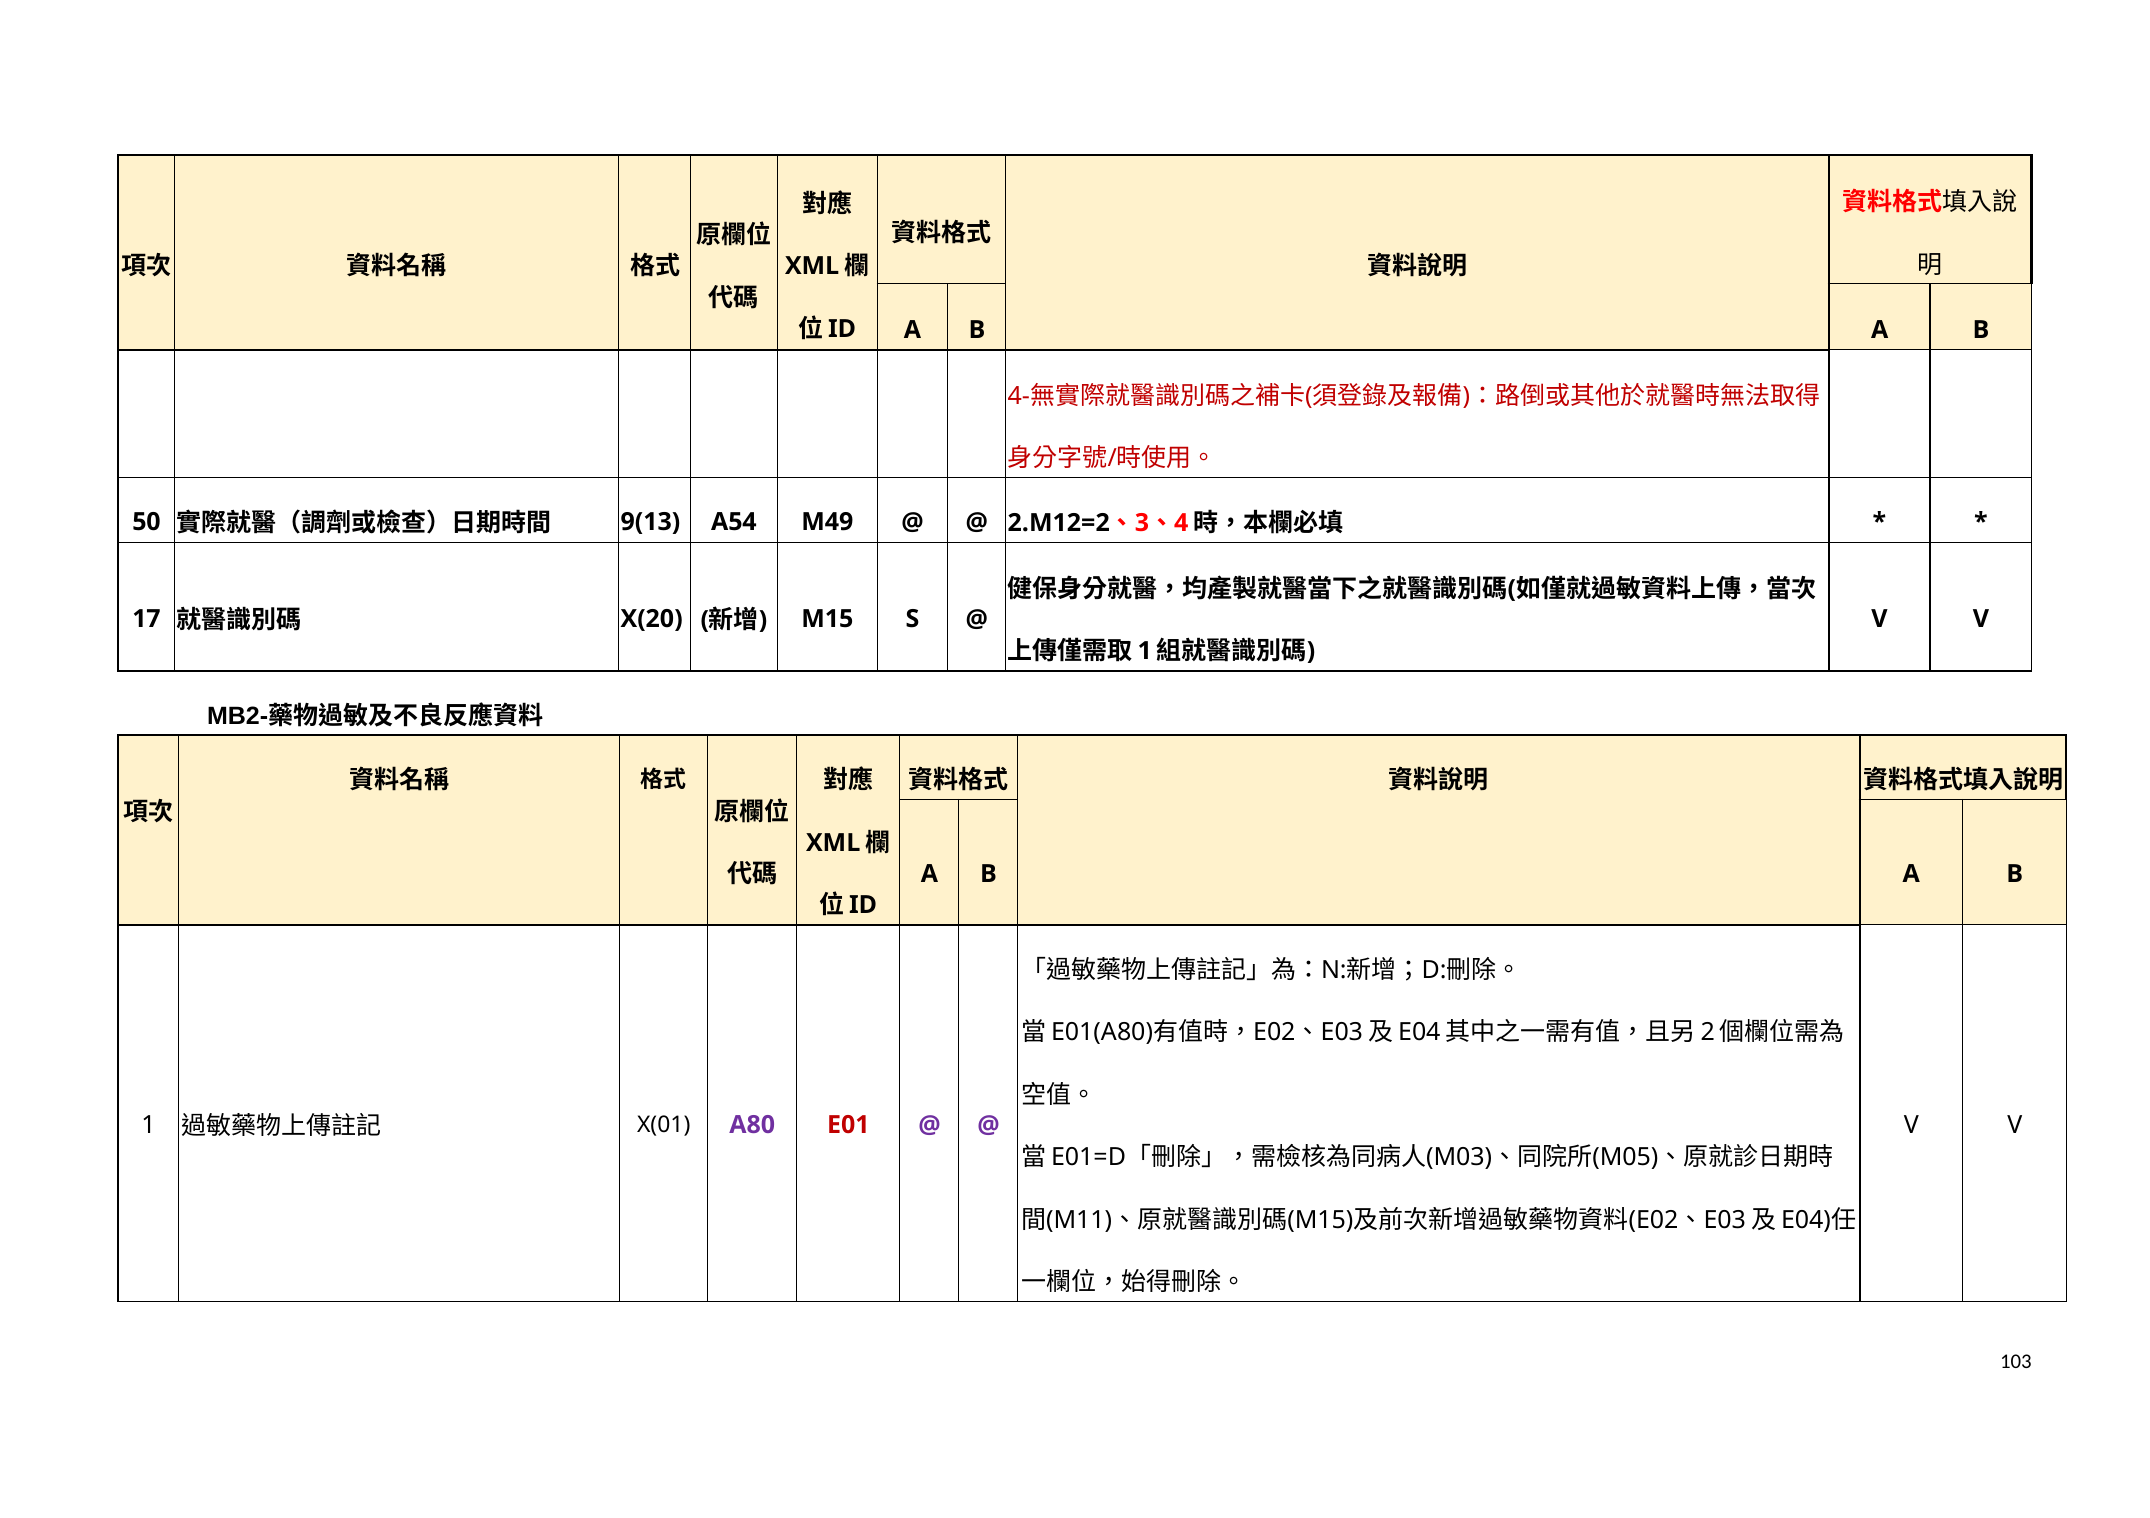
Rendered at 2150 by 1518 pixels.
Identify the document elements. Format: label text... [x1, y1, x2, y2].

table_header 原欄位代碼 [708, 736, 796, 924]
table_cell [119, 351, 174, 477]
table_cell [878, 351, 947, 477]
table_header 資料名稱 [175, 156, 618, 349]
table_cell (新增) [691, 543, 777, 669]
table_header 對應XML欄位ID [778, 156, 877, 349]
table_cell @ [878, 478, 947, 542]
table_cell X(20) [619, 543, 690, 669]
table_cell [778, 351, 877, 477]
table_cell V [1830, 543, 1929, 669]
table_header 資料格式 [878, 156, 1005, 283]
table_header 資料名稱 [179, 736, 619, 924]
table_cell [1931, 350, 2031, 477]
table_cell [948, 351, 1005, 477]
table_header 格式 [619, 156, 690, 349]
table_cell * [1830, 478, 1929, 542]
table_cell V [1963, 925, 2066, 1301]
table_cell 9(13) [619, 478, 690, 542]
table_cell [619, 351, 690, 477]
table_cell 實際就醫（調劑或檢查）日期時間 [175, 478, 618, 542]
table_cell A [1830, 284, 1929, 349]
table_header 項次 [119, 736, 178, 924]
table_cell X(01) [620, 926, 707, 1301]
table_cell E01 [797, 926, 899, 1301]
table_cell @ [900, 926, 958, 1301]
table_header 資料說明 [1018, 736, 1859, 924]
table_cell 17 [119, 543, 174, 669]
table_cell @ [948, 478, 1005, 542]
table_cell 4-無實際就醫識別碼之補卡(須登錄及報備)：路倒或其他於就醫時無法取得身分字號/時使用。 [1006, 351, 1828, 477]
table_cell * [1931, 478, 2031, 542]
table_header 資料格式 [900, 736, 1017, 799]
table_header 資料格式填入說明 [1830, 156, 2030, 283]
table_cell A [878, 284, 947, 349]
subtitle MB2-藥物過敏及不良反應資料 [207, 672, 2031, 734]
table_cell 就醫識別碼 [175, 543, 618, 669]
table_cell V [1861, 925, 1962, 1301]
table_cell M49 [778, 478, 877, 542]
table_cell 50 [119, 478, 174, 542]
table_cell A [900, 800, 958, 924]
table_header 對應XML欄位ID [797, 736, 899, 924]
table_cell A80 [708, 926, 796, 1301]
table_cell [691, 351, 777, 477]
table_cell M15 [778, 543, 877, 669]
table_cell A [1861, 800, 1962, 924]
table_header 格式 [620, 736, 707, 924]
table_header 資料格式填入說明 [1861, 736, 2065, 799]
table_cell B [1931, 284, 2031, 349]
table_cell 健保身分就醫，均產製就醫當下之就醫識別碼(如僅就過敏資料上傳，當次上傳僅需取1組就醫識別碼) [1006, 543, 1828, 669]
table_cell 1 [119, 926, 178, 1301]
table_cell [1830, 350, 1929, 477]
table_cell @ [948, 543, 1005, 669]
table_cell 過敏藥物上傳註記 [179, 926, 619, 1301]
table_cell 2.M12=2、3、4時，本欄必填 [1006, 478, 1828, 542]
table_cell S [878, 543, 947, 669]
table_cell [175, 351, 618, 477]
table_cell 「過敏藥物上傳註記」為：N:新增；D:刪除。 當E01(A80)有值時，E02、E03及E04其中之一需有值，且另2個欄位需為空值。 當E01=D「刪除」，需檢核為同病人(M03)、同院所(M05)、原就診日期時間(M11)、原就醫識別碼(M15)及前次新增過敏藥物資料(E02、E03及E04)任一欄位，始得刪除。 [1018, 926, 1859, 1301]
table_cell @ [959, 926, 1017, 1301]
table_cell A54 [691, 478, 777, 542]
table_cell B [1963, 800, 2066, 924]
table_cell B [959, 800, 1017, 924]
table_header 原欄位代碼 [691, 156, 777, 349]
table_header 項次 [119, 156, 174, 349]
table_cell V [1931, 543, 2031, 669]
table_cell B [948, 284, 1005, 349]
table_header 資料說明 [1006, 156, 1828, 349]
